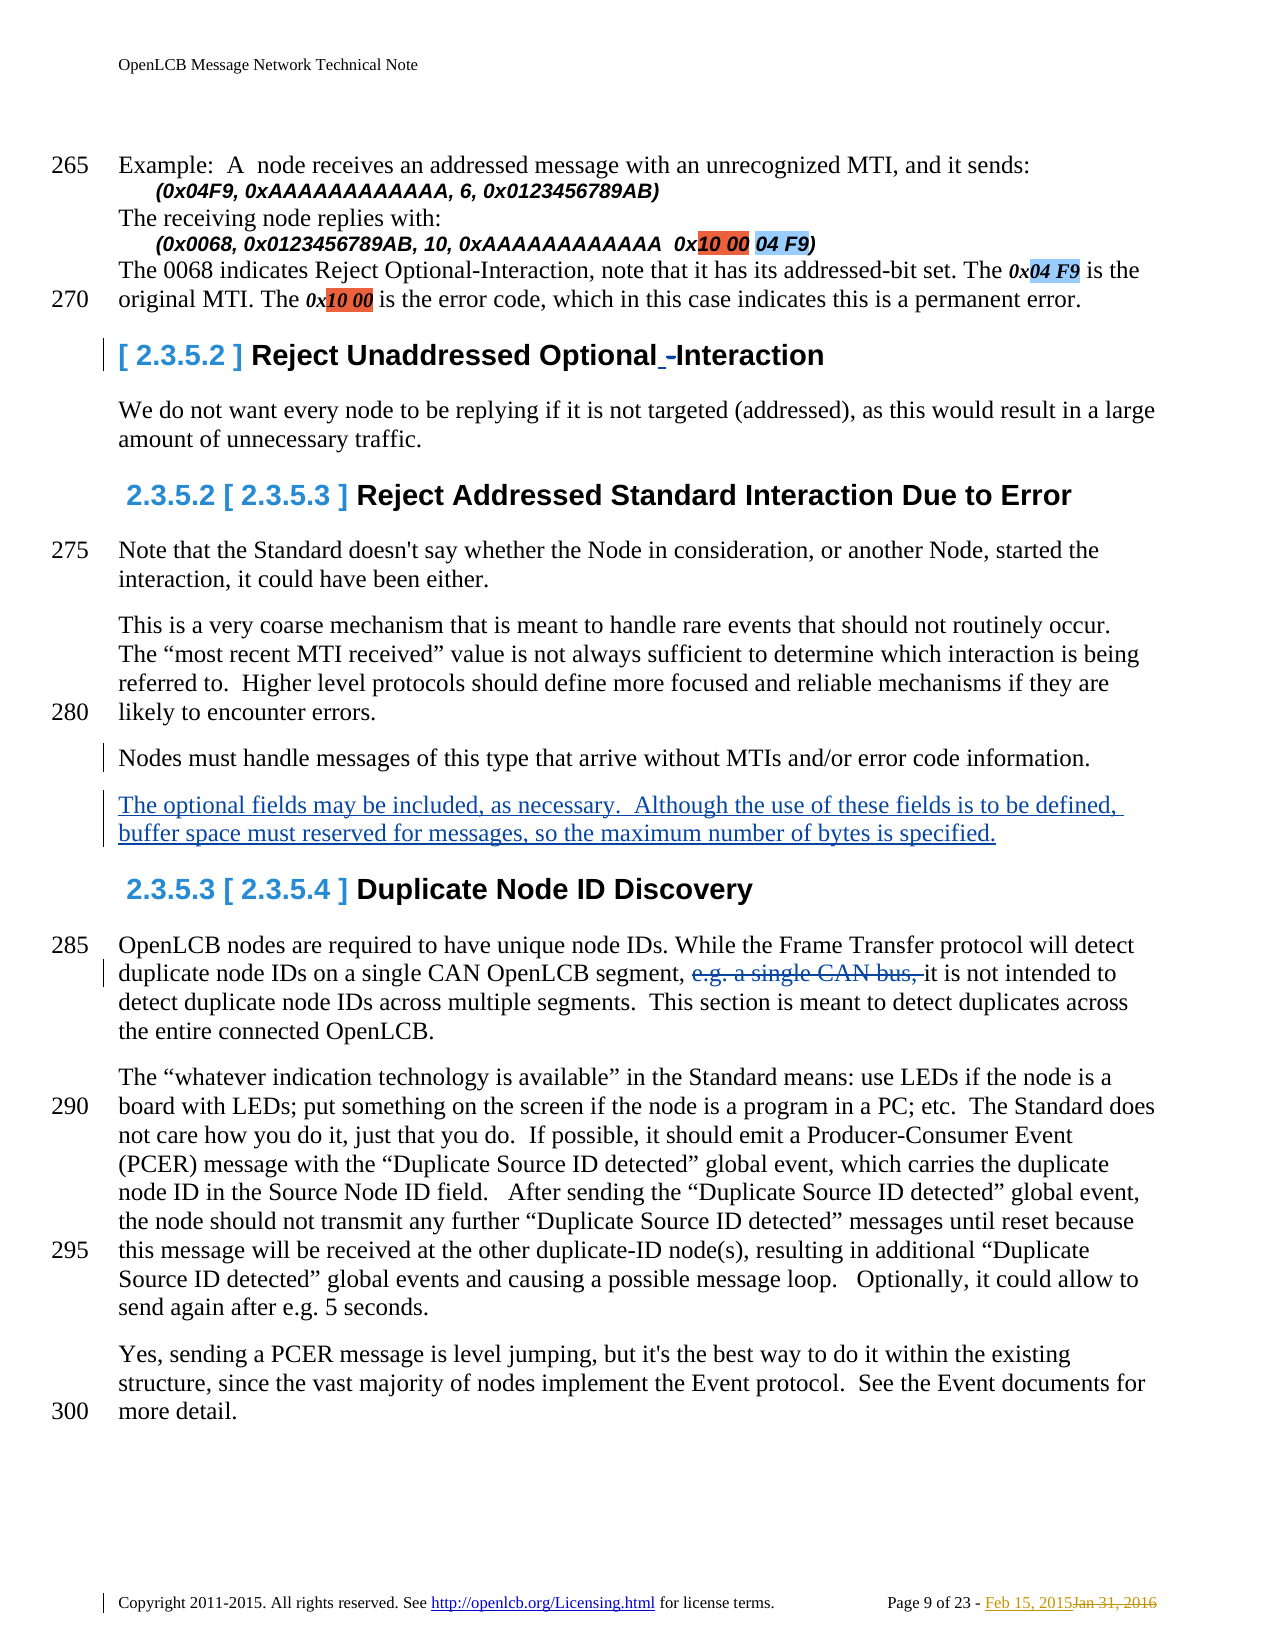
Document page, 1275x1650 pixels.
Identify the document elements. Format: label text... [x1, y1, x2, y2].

subtitle Duplicate Node ID Discovery [118, 872, 1157, 906]
text (0x0068, 0x0123456789AB, 10, 0xAAAAAAAAAAAA 0x10 00 04 F9) [118, 231, 1157, 255]
text Example: A node receives an addressed message with an unrecognized MTI, and it sends: [118, 150, 1157, 179]
text The “whatever indication technology is available” in the Standard means: use LEDs if the node is a board with LEDs; put something on the screen if the node is a program in a PC; etc. The Standard does not care how you do it, just that you do. If possible, it should emit a Producer-Consumer Event (PCER) message with the “Duplicate Source ID detected” global event, which carries the duplicate node ID in the Source Node ID field. After sending the “Duplicate Source ID detected” global event, the node should not transmit any further “Duplicate Source ID detected” messages until reset because this message will be received at the other duplicate-ID node(s), resulting in additional “Duplicate Source ID detected” global events and causing a possible message loop. Optionally, it could allow to send again after e.g. 5 seconds. [118, 1062, 1157, 1321]
text Nodes must handle messages of this type that arrive without MTIs and/or error code information. [118, 743, 1157, 772]
text The optional fields may be included, as necessary. Although the use of these fields is to be defined, buffer space must reserved for messages, so the maximum number of bytes is specified. [118, 790, 1157, 847]
text Yes, sending a PCER message is level jumping, but it's the best way to do it within the existing structure, since the vast majority of nodes implement the Event protocol. See the Event documents for more detail. [118, 1339, 1157, 1425]
text (0x04F9, 0xAAAAAAAAAAAA, 6, 0x0123456789AB) [118, 179, 1157, 203]
text This is a very coarse mechanism that is meant to handle rare events that should not routinely occur. The “most recent MTI received” value is not always sufficient to determine which interaction is being referred to. Higher level protocols should define more focused and reliable mechanisms if they are likely to encounter errors. [118, 611, 1157, 726]
subtitle Reject Unaddressed Optional Interaction [118, 338, 1157, 371]
text We do not want every node to be replying if it is not targeted (addressed), as this would result in a large amount of unnecessary traffic. [118, 395, 1157, 453]
text The 0068 indicates Reject Optional-Interaction, note that it has its addressed-bit set. The 0x04 F9 is the original MTI. The 0x10 00 is the error code, which in this case indicates this is a permanent error. [118, 255, 1157, 313]
text Note that the Standard doesn't say whether the Node in consideration, or another Node, started the interaction, it could have been either. [118, 535, 1157, 593]
text The receiving node replies with: [118, 203, 1157, 231]
text OpenLCB nodes are required to have unique node IDs. While the Frame Transfer protocol will detect duplicate node IDs on a single CAN OpenLCB segment, it is not intended to detect duplicate node IDs across multiple segments. This section is meant to detect duplicates across the entire connected OpenLCB. [118, 930, 1157, 1045]
subtitle Reject Addressed Standard Interaction Due to Error [118, 478, 1157, 511]
